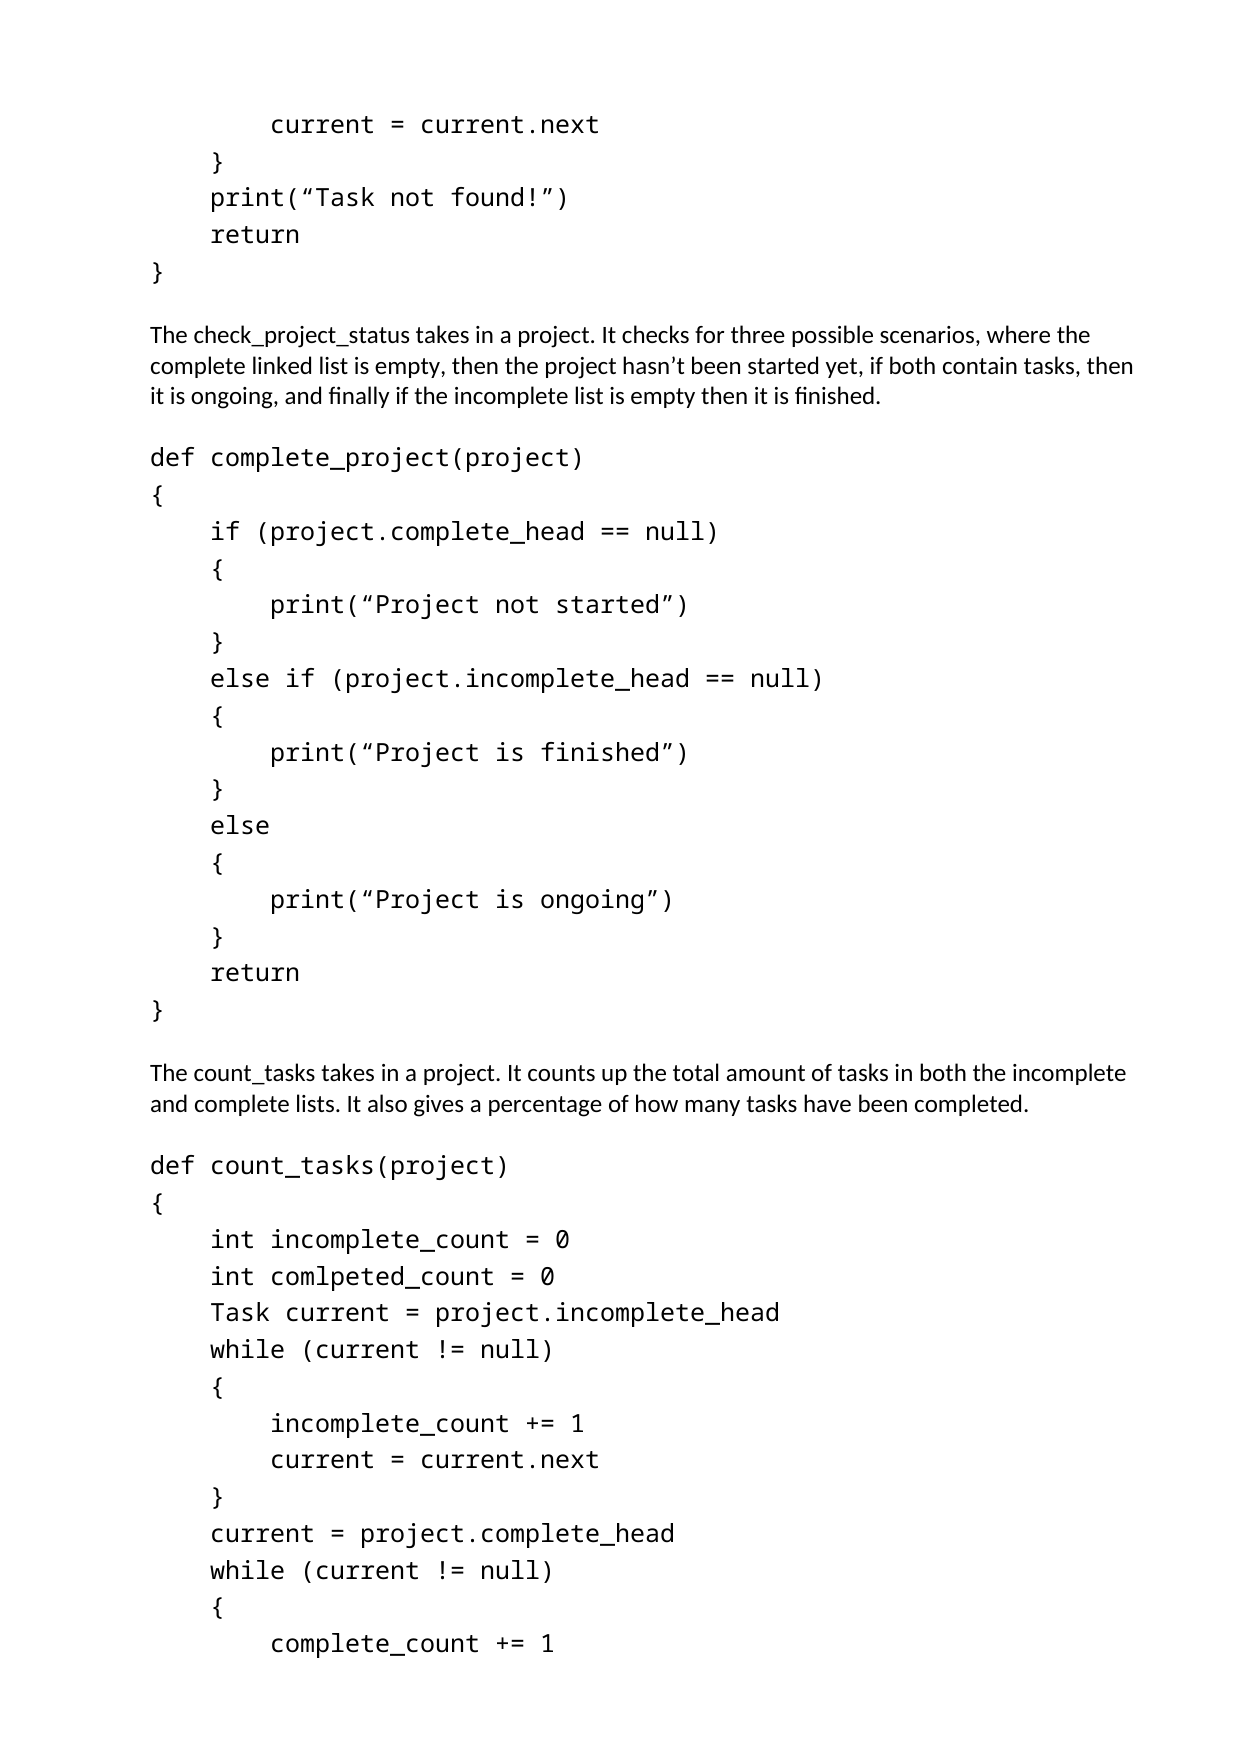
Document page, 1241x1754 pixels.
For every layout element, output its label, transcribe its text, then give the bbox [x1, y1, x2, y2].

list { [150, 550, 1137, 584]
list complete_count += 1 [150, 1626, 1137, 1660]
list int incomplete_count = 0 [150, 1221, 1137, 1255]
list current = current.next [150, 1442, 1137, 1476]
list print(“Project is ongoing”) [150, 881, 1137, 915]
list return [150, 955, 1137, 989]
list { [150, 1184, 1137, 1219]
list else if (project.incomplete_head == null) [150, 661, 1137, 695]
list print(“Project not started”) [150, 587, 1137, 621]
list } [150, 771, 1137, 805]
list def count_tasks(project) [150, 1148, 1137, 1182]
list current = project.complete_head [150, 1516, 1137, 1549]
list while (current != null) [150, 1552, 1137, 1586]
list incomplete_count += 1 [150, 1405, 1137, 1439]
list } [150, 918, 1137, 952]
list else [150, 808, 1137, 842]
list } [150, 143, 1137, 177]
list print(“Task not found!”) [150, 180, 1137, 214]
list while (current != null) [150, 1332, 1137, 1366]
list } [150, 992, 1137, 1026]
list Task current = project.incomplete_head [150, 1295, 1137, 1329]
list current = current.next [150, 106, 1137, 140]
list return [150, 217, 1137, 251]
list { [150, 1589, 1137, 1623]
list } [150, 253, 1137, 287]
text The count_tasks takes in a project. It counts up the total amount of tasks in both the incomplete and complete lists. It also gives a percentage of how many tasks have been completed. [150, 1058, 1137, 1119]
list { [150, 697, 1137, 732]
list { [150, 1368, 1137, 1402]
list { [150, 477, 1137, 511]
list if (project.complete_head == null) [150, 514, 1137, 548]
text The check_project_status takes in a project. It checks for three possible scenarios, where the complete linked list is empty, then the project hasn’t been started yet, if both contain tasks, then it is ongoing, and finally if the incomplete list is empty then it is finished. [150, 319, 1137, 411]
list } [150, 624, 1137, 658]
list { [150, 844, 1137, 879]
list print(“Project is finished”) [150, 734, 1137, 768]
list int comlpeted_count = 0 [150, 1258, 1137, 1292]
list } [150, 1479, 1137, 1513]
list def complete_project(project) [150, 440, 1137, 474]
